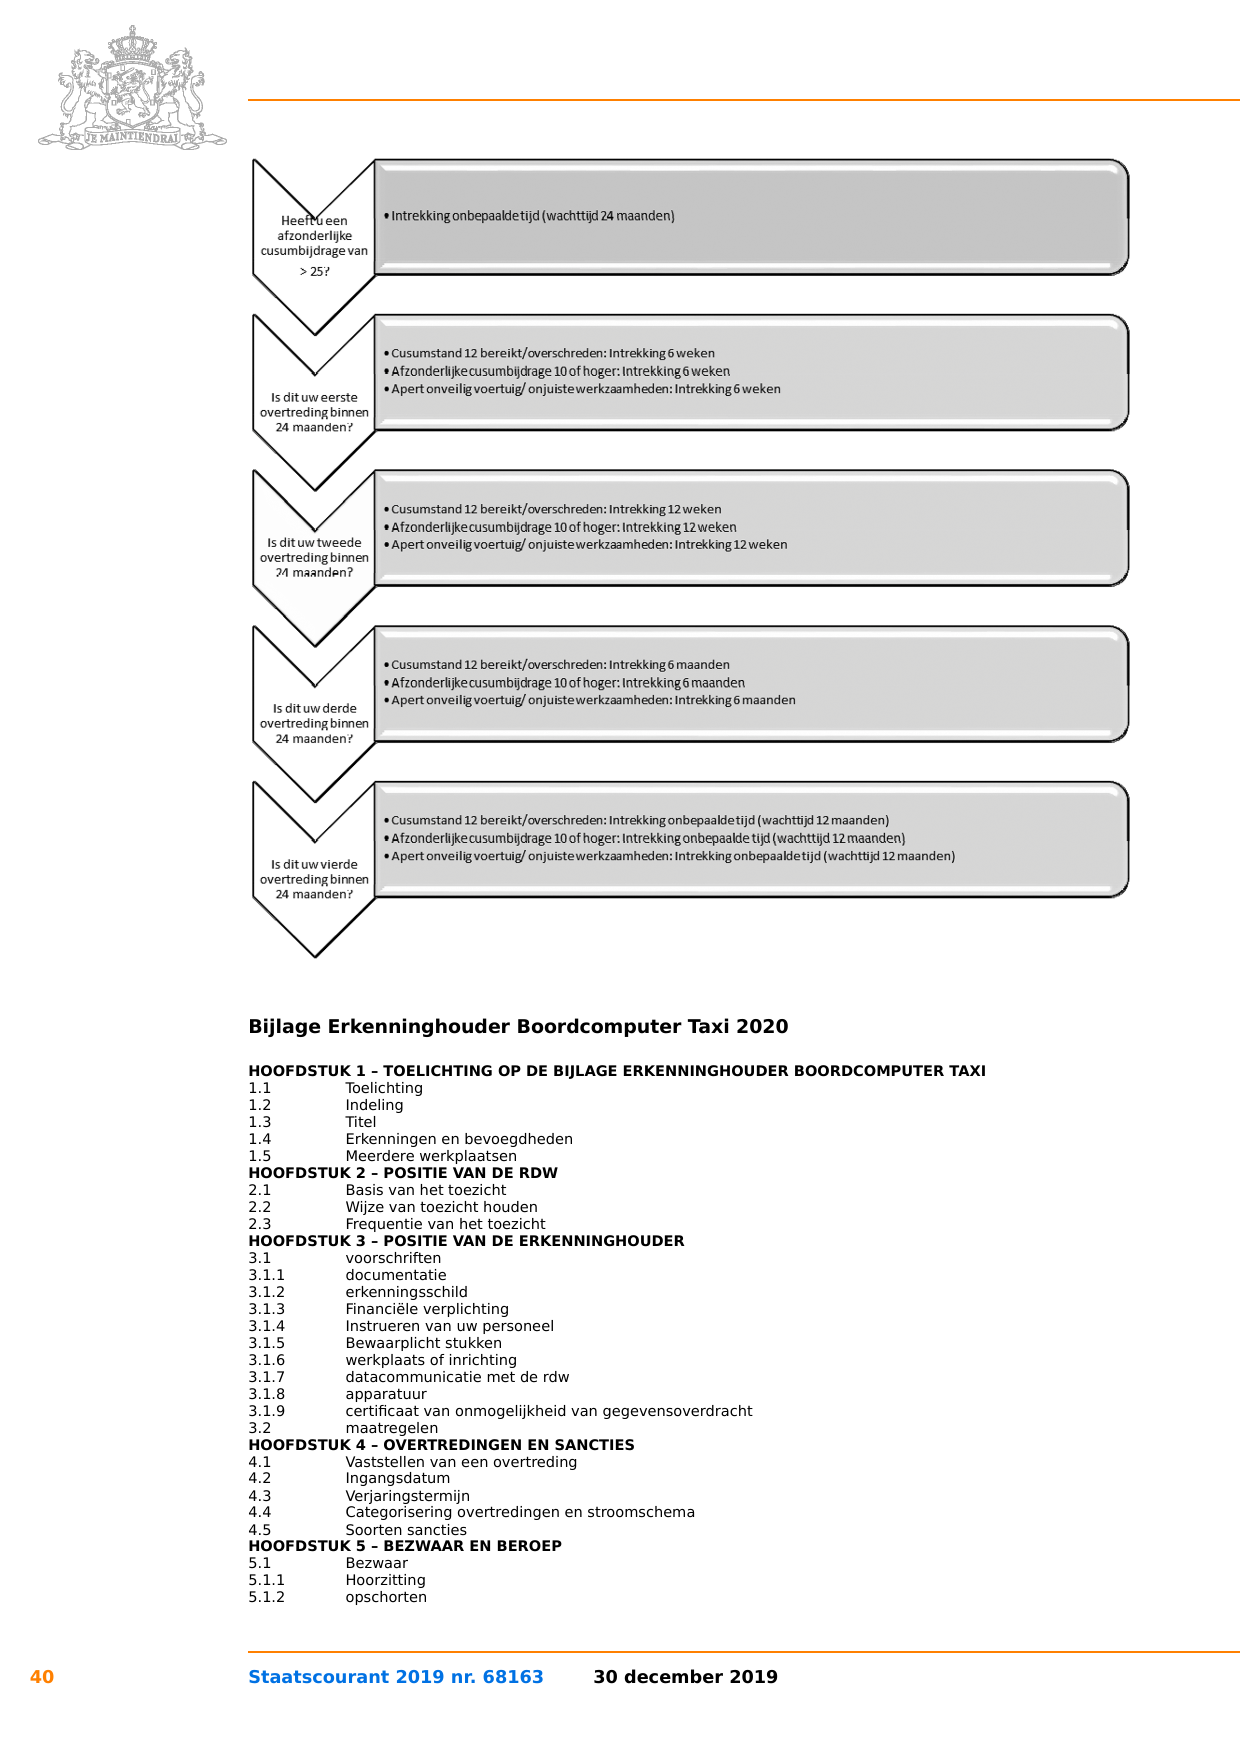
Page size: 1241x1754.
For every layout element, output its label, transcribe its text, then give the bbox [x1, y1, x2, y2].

picture [38, 25, 227, 150]
table_cell Soorten sancties [340, 1521, 1163, 1538]
table_cell 1.3 [248, 1114, 339, 1131]
table_cell 1.5 [248, 1148, 339, 1165]
table_cell 3.1.6 [248, 1352, 339, 1368]
table_cell Wijze van toezicht houden [340, 1199, 1163, 1216]
table_cell 3.1.9 [248, 1403, 339, 1419]
table_cell werkplaats of inrichting [340, 1352, 1163, 1368]
picture [248, 155, 1134, 964]
table_cell Financiële verplichting [340, 1301, 1163, 1318]
table_cell 3.1.1 [248, 1267, 339, 1284]
table_cell Bezwaar [340, 1555, 1163, 1572]
table_cell 3.2 [248, 1420, 339, 1436]
table_cell certificaat van onmogelijkheid van gegevensoverdracht [340, 1403, 1163, 1419]
table_cell Frequentie van het toezicht [340, 1216, 1163, 1233]
table_cell 3.1.5 [248, 1335, 339, 1352]
table_cell Vaststellen van een overtreding [340, 1454, 1163, 1470]
table_cell HOOFDSTUK 5 – BEZWAAR EN BEROEP [248, 1538, 1163, 1555]
table_cell apparatuur [340, 1386, 1163, 1402]
table_cell 4.3 [248, 1488, 339, 1504]
table_cell HOOFDSTUK 4 – OVERTREDINGEN EN SANCTIES [248, 1436, 1163, 1453]
table_cell 3.1.7 [248, 1369, 339, 1386]
table_cell HOOFDSTUK 2 – POSITIE VAN DE RDW [248, 1165, 1163, 1182]
table_cell 2.1 [248, 1182, 339, 1199]
table_cell Toelichting [340, 1080, 1163, 1097]
table_cell Verjaringstermijn [340, 1488, 1163, 1504]
table_cell Ingangsdatum [340, 1470, 1163, 1487]
table_cell opschorten [340, 1589, 1163, 1606]
table_cell Titel [340, 1114, 1163, 1131]
table_cell 2.3 [248, 1216, 339, 1233]
table_cell 3.1.4 [248, 1318, 339, 1334]
table_cell 4.5 [248, 1521, 339, 1538]
table_cell 1.4 [248, 1131, 339, 1148]
table_cell voorschriften [340, 1250, 1163, 1267]
table_cell 5.1 [248, 1555, 339, 1572]
table_cell 5.1.1 [248, 1572, 339, 1589]
table_cell Instrueren van uw personeel [340, 1318, 1163, 1334]
table_cell documentatie [340, 1267, 1163, 1284]
table_header HOOFDSTUK 1 – TOELICHTING OP DE BIJLAGE ERKENNINGHOUDER BOORDCOMPUTER TAXI [248, 1063, 1163, 1080]
table_cell 1.2 [248, 1097, 339, 1114]
table_cell Basis van het toezicht [340, 1182, 1163, 1199]
table_cell Indeling [340, 1097, 1163, 1114]
table_cell 4.4 [248, 1504, 339, 1521]
table_cell 2.2 [248, 1199, 339, 1216]
table_cell Bewaarplicht stukken [340, 1335, 1163, 1352]
table_cell Hoorzitting [340, 1572, 1163, 1589]
table_cell 3.1.3 [248, 1301, 339, 1318]
subtitle Bijlage Erkenninghouder Boordcomputer Taxi 2020 [248, 1016, 1163, 1038]
table_cell 3.1.2 [248, 1284, 339, 1301]
table_cell Erkenningen en bevoegdheden [340, 1131, 1163, 1148]
table_cell maatregelen [340, 1420, 1163, 1436]
table_cell 4.1 [248, 1454, 339, 1470]
table_cell erkenningsschild [340, 1284, 1163, 1301]
table_cell 5.1.2 [248, 1589, 339, 1606]
table_cell HOOFDSTUK 3 – POSITIE VAN DE ERKENNINGHOUDER [248, 1233, 1163, 1250]
table_cell datacommunicatie met de rdw [340, 1369, 1163, 1386]
table_cell 4.2 [248, 1470, 339, 1487]
table_cell Categorisering overtredingen en stroomschema [340, 1504, 1163, 1521]
table_cell 1.1 [248, 1080, 339, 1097]
table_cell 3.1.8 [248, 1386, 339, 1402]
table_cell Meerdere werkplaatsen [340, 1148, 1163, 1165]
table_cell 3.1 [248, 1250, 339, 1267]
